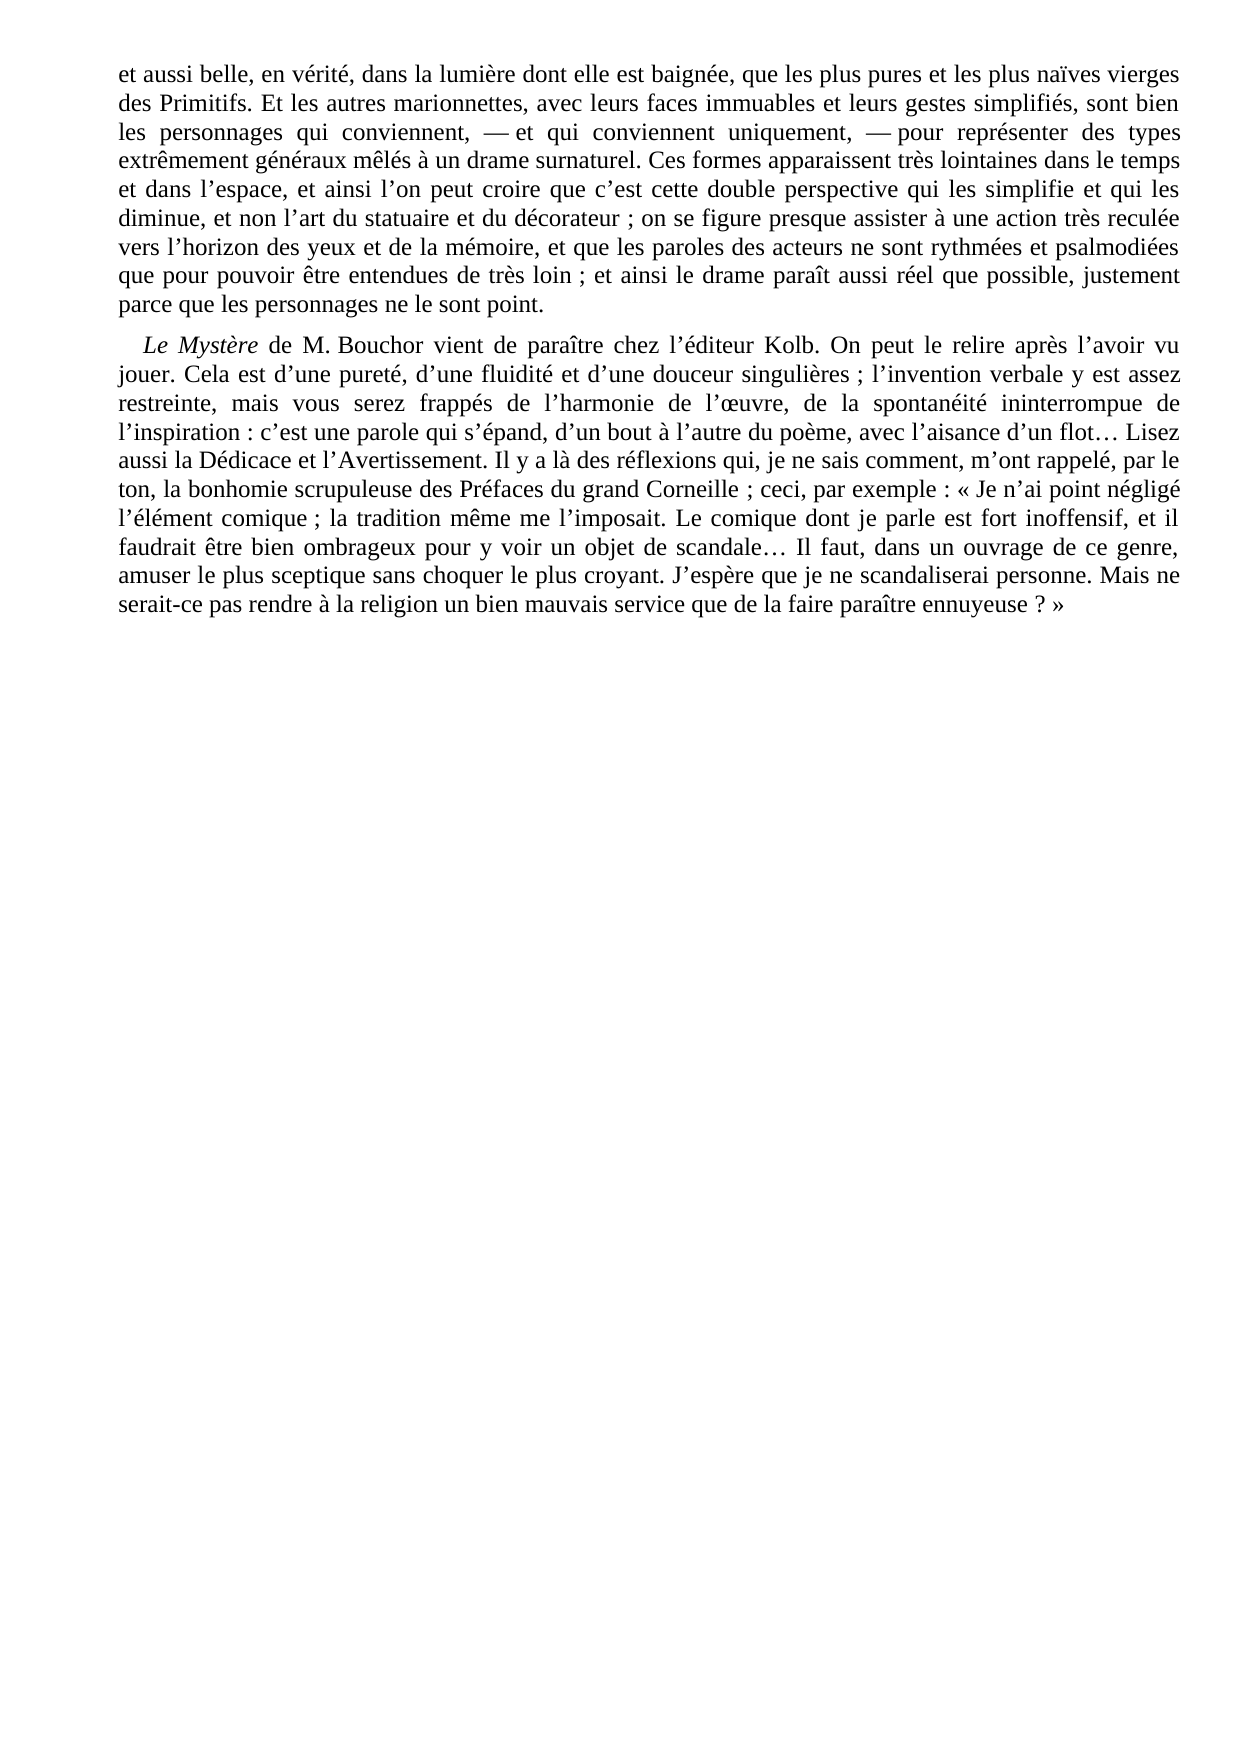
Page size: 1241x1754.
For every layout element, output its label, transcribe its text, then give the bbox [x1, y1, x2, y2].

text Le Mystère de M. Bouchor vient de paraître chez l’éditeur Kolb. On peut le relire après l’avoir vu jouer. Cela est d’une pureté, d’une fluidité et d’une douceur singulières ; l’invention verbale y est assez restreinte, mais vous serez frappés de l’harmonie de l’œuvre, de la spontanéité ininterrompue de l’inspiration : c’est une parole qui s’épand, d’un bout à l’autre du poème, avec l’aisance d’un flot… Lisez aussi la Dédicace et l’Avertissement. Il y a là des réflexions qui, je ne sais comment, m’ont rappelé, par le ton, la bonhomie scrupuleuse des Préfaces du grand Corneille ; ceci, par exemple : « Je n’ai point négligé l’élément comique ; la tradition même me l’imposait. Le comique dont je parle est fort inoffensif, et il faudrait être bien ombrageux pour y voir un objet de scandale… Il faut, dans un ouvrage de ce genre, amuser le plus sceptique sans choquer le plus croyant. J’espère que je ne scandaliserai personne. Mais ne serait-ce pas rendre à la religion un bien mauvais service que de la faire paraître ennuyeuse ? » [118, 330, 1181, 618]
text et aussi belle, en vérité, dans la lumière dont elle est baignée, que les plus pures et les plus naïves vierges des Primitifs. Et les autres marionnettes, avec leurs faces immuables et leurs gestes simplifiés, sont bien les personnages qui conviennent, — et qui conviennent uniquement, — pour représenter des types extrêmement généraux mêlés à un drame surnaturel. Ces formes apparaissent très lointaines dans le temps et dans l’espace, et ainsi l’on peut croire que c’est cette double perspective qui les simplifie et qui les diminue, et non l’art du statuaire et du décorateur ; on se figure presque assister à une action très reculée vers l’horizon des yeux et de la mémoire, et que les paroles des acteurs ne sont rythmées et psalmodiées que pour pouvoir être entendues de très loin ; et ainsi le drame paraît aussi réel que possible, justement parce que les personnages ne le sont point. [118, 59, 1181, 318]
